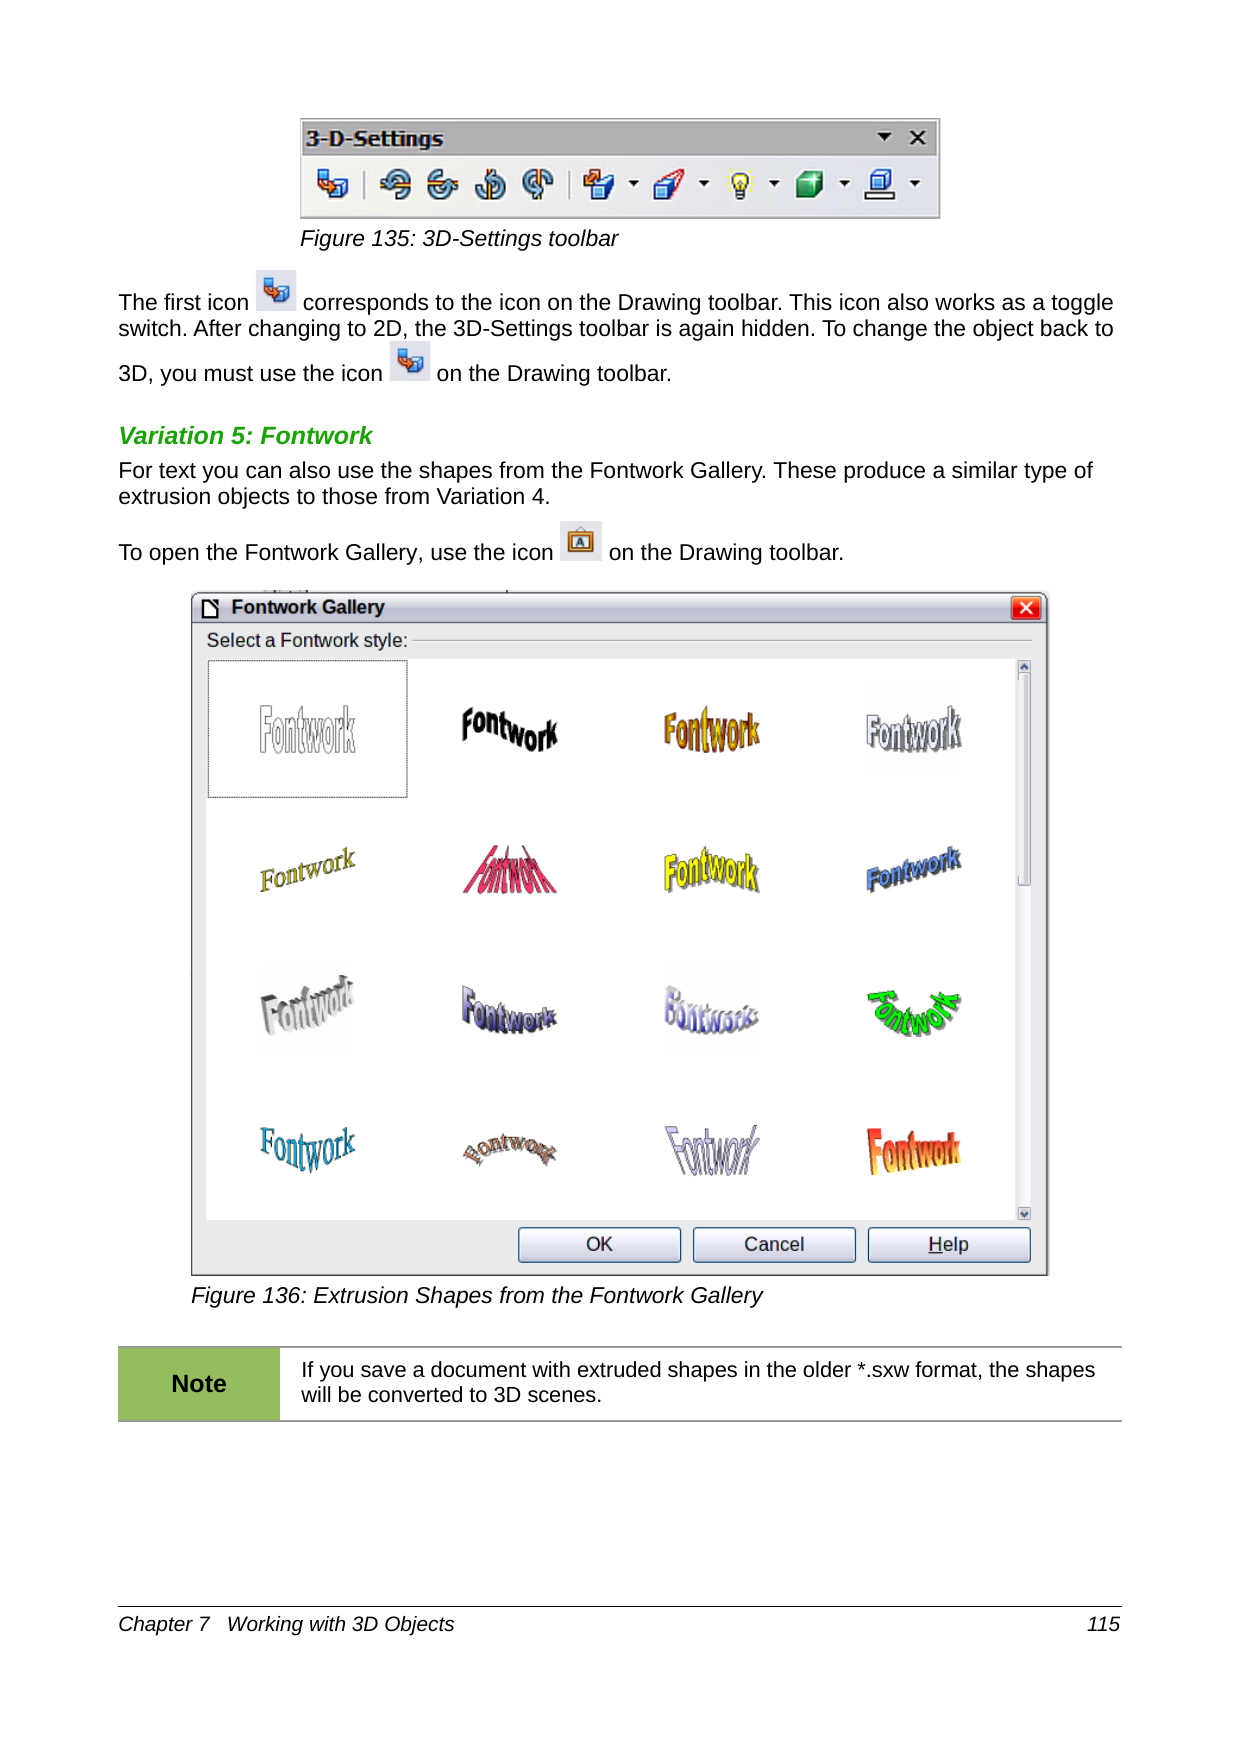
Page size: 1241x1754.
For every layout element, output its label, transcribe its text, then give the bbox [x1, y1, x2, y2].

subtitle Variation 5: Fontwork [118, 421, 1122, 450]
picture [190, 590, 1050, 1276]
picture [389, 341, 431, 381]
text For text you can also use the shapes from the Fontwork Gallery. These produce a similar type of extrusion objects to those from Variation 4. [118, 457, 1122, 509]
text To open the Fontwork Gallery, use the icon on the Drawing toolbar. [118, 537, 1122, 566]
picture [255, 270, 297, 311]
table_header Note [118, 1348, 280, 1420]
text Figure 136: Extrusion Shapes from the Fontwork Gallery [191, 1282, 1049, 1308]
text Figure 135: 3D-Settings toolbar [300, 225, 940, 251]
table_header If you save a document with extruded shapes in the older *.sxw format, the shapes will be converted to 3D scenes. [280, 1348, 1122, 1420]
picture [560, 521, 603, 561]
text The first icon corresponds to the icon on the Drawing toolbar. This icon also works as a toggle switch. After changing to 2D, the 3D-Settings toolbar is again hidden. To change the object back to 3D, you must use the icon on the Drawing toolbar. [118, 271, 1122, 386]
picture [300, 118, 941, 219]
